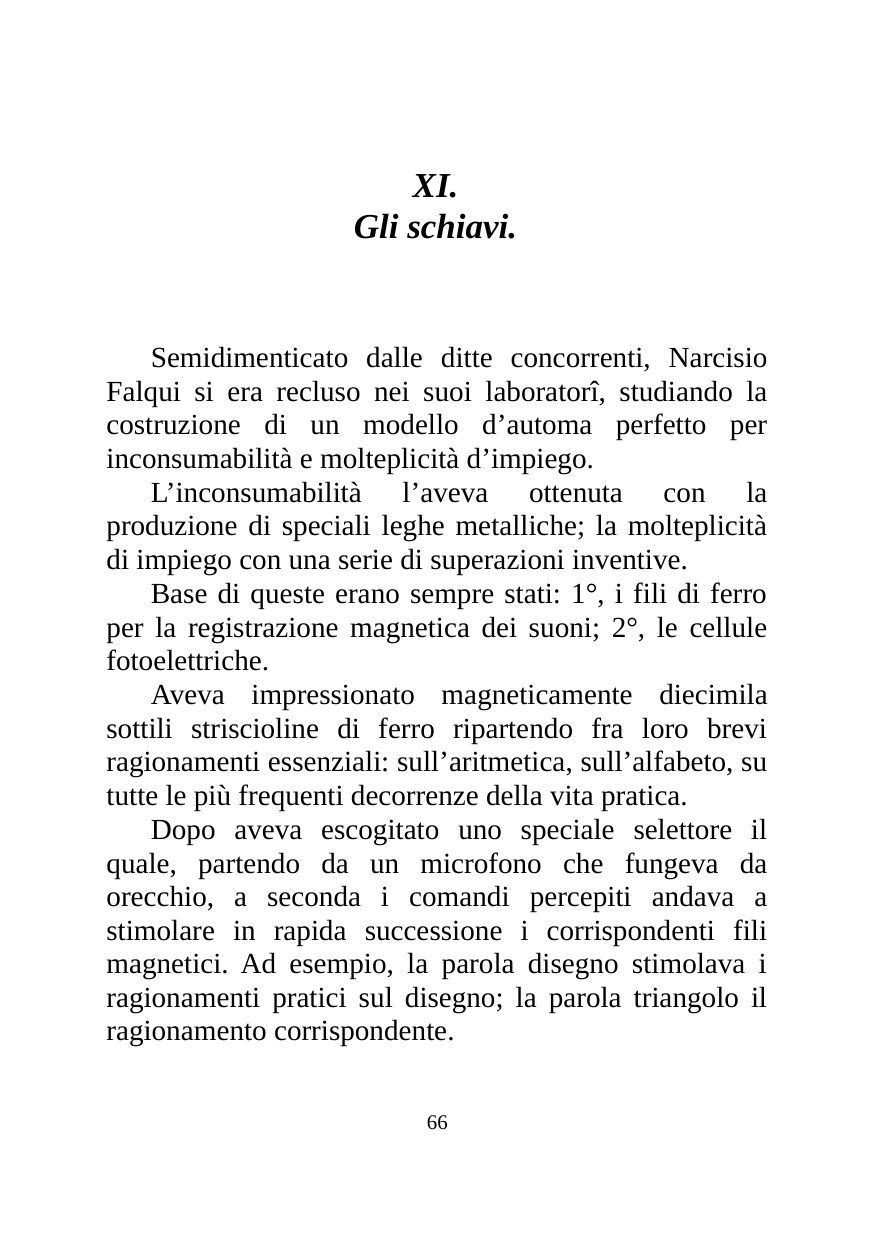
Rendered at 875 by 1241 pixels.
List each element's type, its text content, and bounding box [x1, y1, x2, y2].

text Semidimenticato dalle ditte concorrenti, Narcisio Falqui si era recluso nei suoi laboratorî, studiando la costruzione di un modello d’automa perfetto per inconsumabilità e molteplicità d’impiego. [106, 340, 768, 474]
text Base di queste erano sempre stati: 1°, i fili di ferro per la registrazione magnetica dei suoni; 2°, le cellule fotoelettriche. [106, 576, 768, 677]
text Dopo aveva escogitato uno speciale selettore il quale, partendo da un microfono che fungeva da orecchio, a seconda i comandi percepiti andava a stimolare in rapida successione i corrispondenti fili magnetici. Ad esempio, la parola disegno stimolava i ragionamenti pratici sul disegno; la parola triangolo il ragionamento corrispondente. [106, 812, 768, 1047]
text Aveva impressionato magneticamente diecimila sottili striscioline di ferro ripartendo fra loro brevi ragionamenti essenziali: sull’aritmetica, sull’alfabeto, su tutte le più frequenti decorrenze della vita pratica. [106, 677, 768, 812]
subtitle XI. Gli schiavi. [106, 165, 768, 246]
text L’inconsumabilità l’aveva ottenuta con la produzione di speciali leghe metalliche; la molteplicità di impiego con una serie di superazioni inventive. [106, 475, 768, 576]
